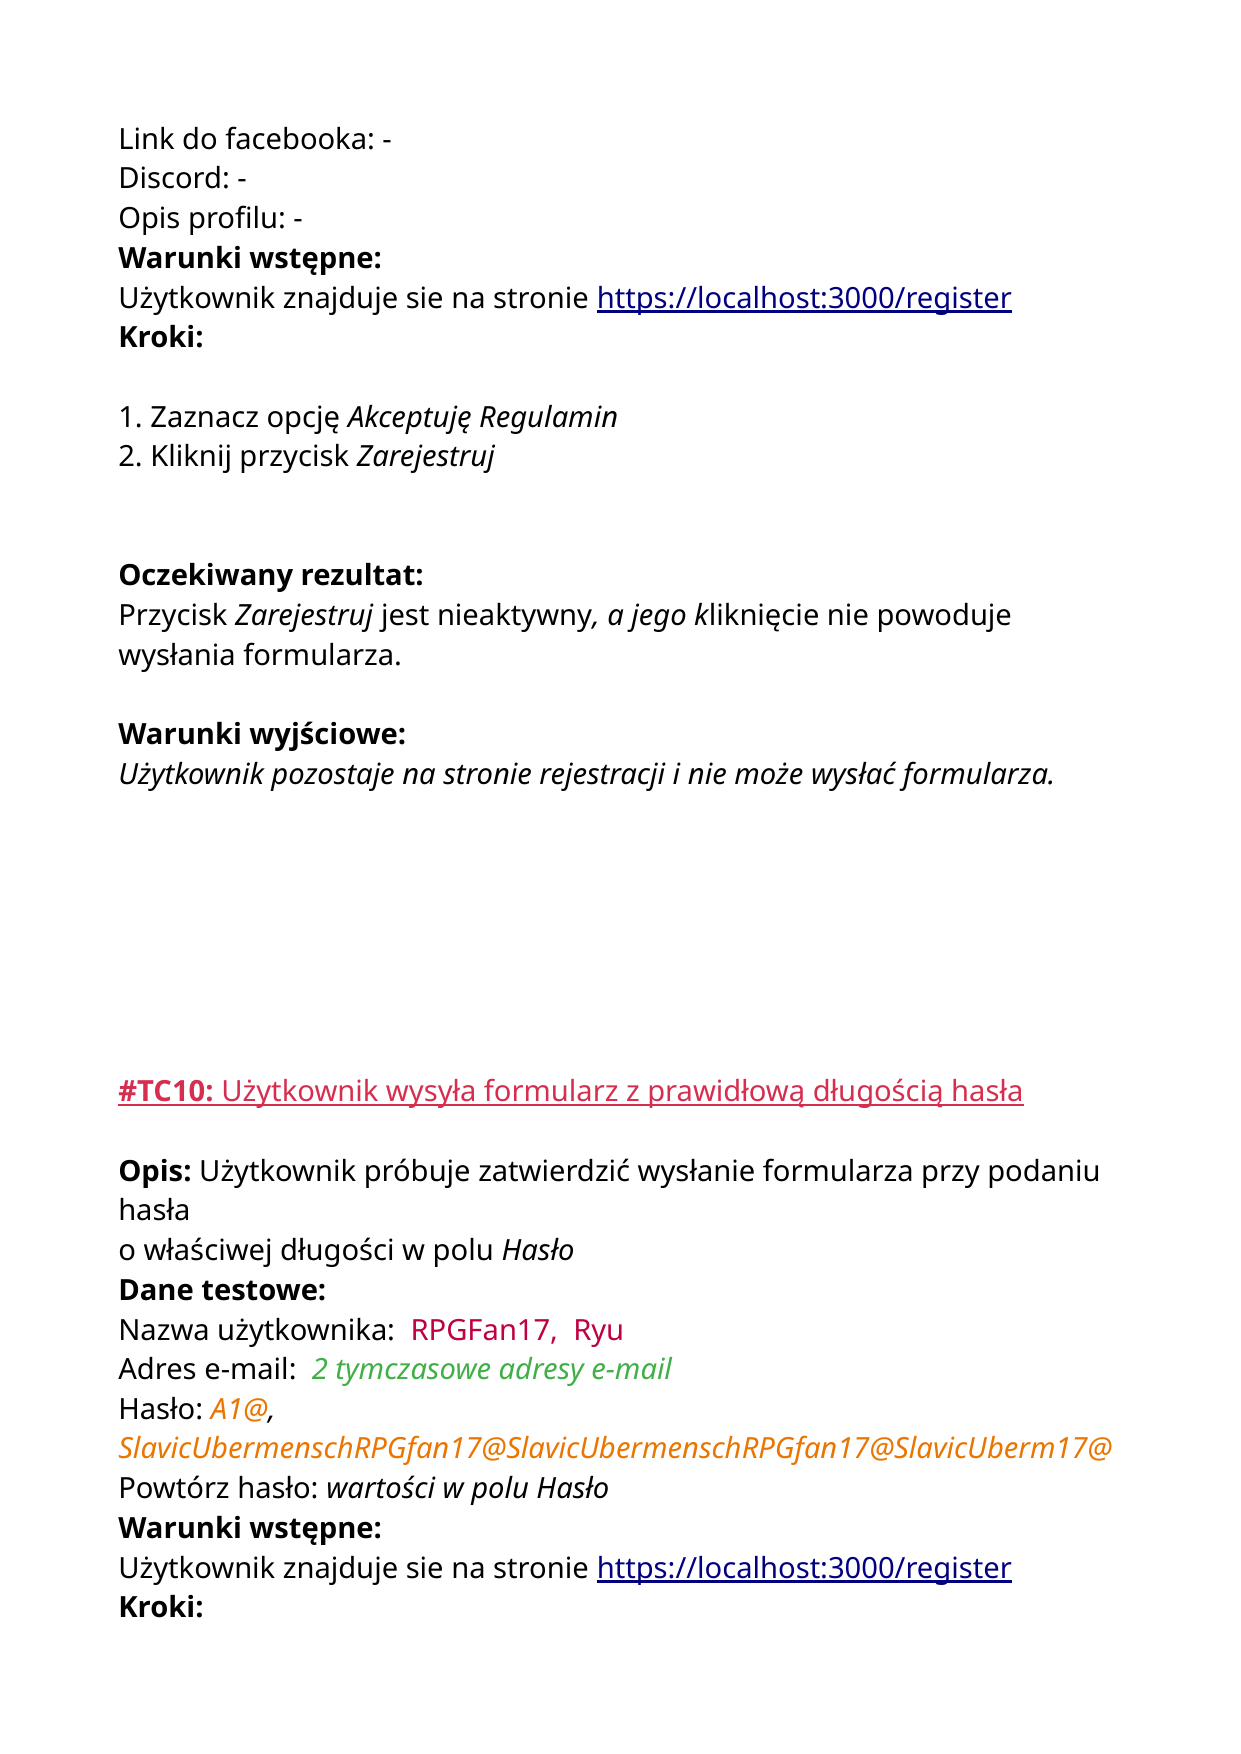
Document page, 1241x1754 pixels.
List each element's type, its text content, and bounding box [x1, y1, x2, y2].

text Opis profilu: - [118, 197, 1122, 237]
text Oczekiwany rezultat: [118, 555, 1122, 594]
text 1. Zaznacz opcję Akceptuję Regulamin [118, 396, 1122, 436]
text Użytkownik znajduje sie na stronie https://localhost:3000/register [118, 1547, 1122, 1587]
text Powtórz hasło: wartości w polu Hasło [118, 1467, 1122, 1507]
text Opis: Użytkownik próbuje zatwierdzić wysłanie formularza przy podaniu hasła [118, 1150, 1122, 1229]
text Discord: - [118, 158, 1122, 197]
text 2. Kliknij przycisk Zarejestruj [118, 436, 1122, 475]
text Adres e-mail: 2 tymczasowe adresy e-mail [118, 1348, 1122, 1388]
text Kroki: [118, 1587, 1122, 1626]
text Kroki: [118, 317, 1122, 356]
text Warunki wstępne: [118, 1507, 1122, 1547]
text Przycisk Zarejestruj jest nieaktywny, a jego kliknięcie nie powoduje wysłania formularza. [118, 594, 1122, 674]
text Hasło: A1@, [118, 1388, 1122, 1428]
text Dane testowe: [118, 1269, 1122, 1309]
text Warunki wstępne: [118, 237, 1122, 277]
text o właściwej długości w polu Hasło [118, 1229, 1122, 1269]
text Warunki wyjściowe: [118, 713, 1122, 753]
text Użytkownik pozostaje na stronie rejestracji i nie może wysłać formularza. [118, 753, 1122, 793]
text Link do facebooka: - [118, 118, 1122, 158]
text Nazwa użytkownika: RPGFan17, Ryu [118, 1309, 1122, 1348]
text #TC10: Użytkownik wysyła formularz z prawidłową długością hasła [118, 1071, 1122, 1110]
text SlavicUbermenschRPGfan17@SlavicUbermenschRPGfan17@SlavicUberm17@ [118, 1428, 1122, 1467]
text Użytkownik znajduje sie na stronie https://localhost:3000/register [118, 277, 1122, 317]
